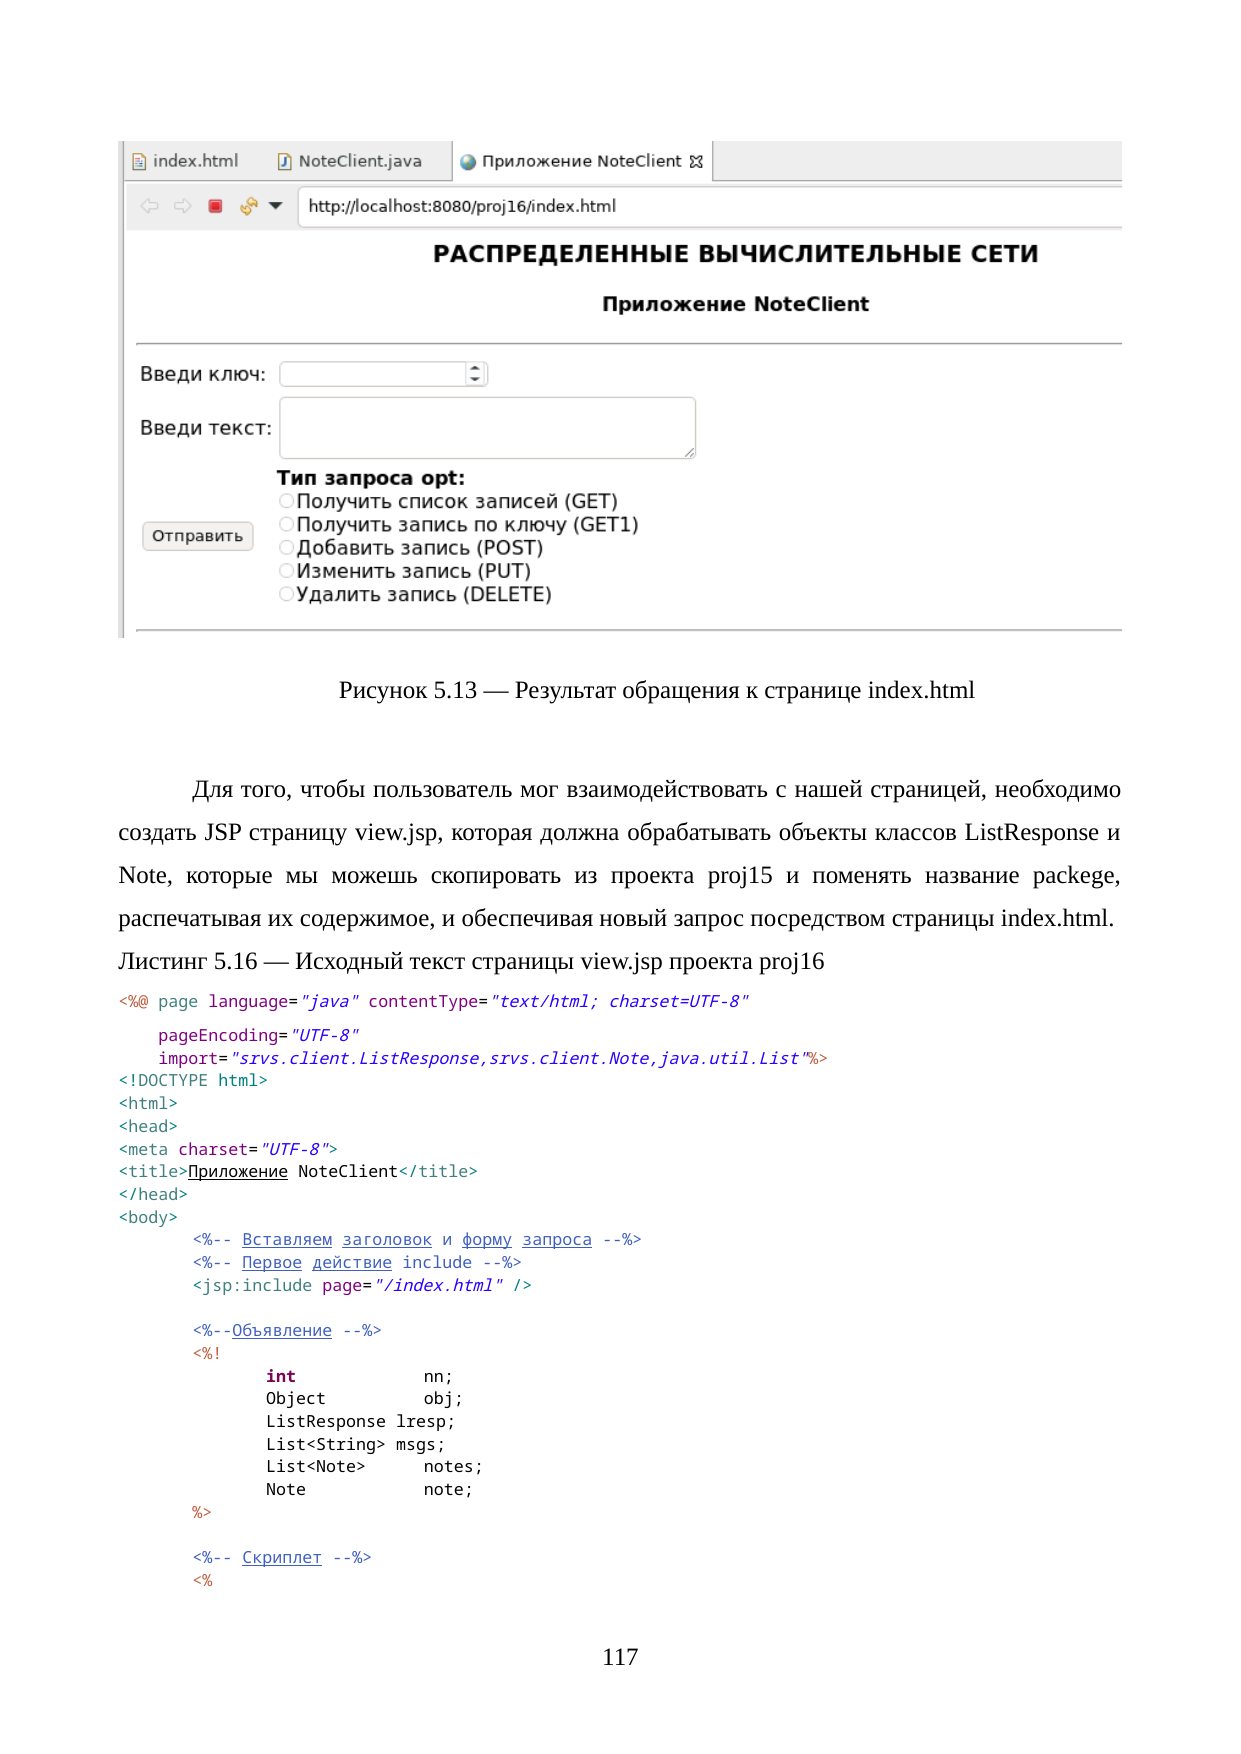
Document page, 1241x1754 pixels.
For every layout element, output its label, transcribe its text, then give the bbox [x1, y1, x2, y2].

text <meta charset="UTF-8"> [118, 1137, 1122, 1160]
text int nn; [118, 1364, 1122, 1387]
text <%--Объявление --%> [118, 1319, 1122, 1342]
text <%-- Первое действие include --%> [118, 1251, 1122, 1273]
text Листинг 5.16 — Исходный текст страницы view.jsp проекта proj16 [118, 946, 1122, 975]
text <html> [118, 1092, 1122, 1114]
text <%-- Скриплет --%> [118, 1546, 1122, 1569]
text </head> [118, 1183, 1122, 1205]
text import="srvs.client.ListResponse,srvs.client.Note,java.util.List"%> [118, 1046, 1122, 1069]
text <% [118, 1569, 1122, 1591]
text %> [118, 1501, 1122, 1523]
text <%@ page language="java" contentType="text/html; charset=UTF-8" [118, 989, 1122, 1012]
text <body> [118, 1205, 1122, 1228]
text Для того, чтобы пользователь мог взаимодействовать с нашей страницей, необходимо создать JSP страницу view.jsp, которая должна обрабатывать объекты классов ListResponse и Note, которые мы можешь скопировать из проекта proj15 и поменять название packege, распечатывая их содержимое, и обеспечивая новый запрос посредством страницы index.html. [118, 774, 1122, 932]
text Object obj; [118, 1387, 1122, 1410]
picture [118, 141, 1123, 638]
text <%! [118, 1342, 1122, 1364]
text Рисунок 5.13 — Результат обращения к странице index.html [118, 675, 1122, 704]
text <!DOCTYPE html> [118, 1069, 1122, 1092]
text List<Note> notes; [118, 1455, 1122, 1478]
text <head> [118, 1114, 1122, 1137]
text <jsp:include page="/index.html" /> [118, 1273, 1122, 1296]
text Note note; [118, 1478, 1122, 1501]
text ListResponse lresp; [118, 1410, 1122, 1432]
text <title>Приложение NoteClient</title> [118, 1160, 1122, 1183]
text List<String> msgs; [118, 1432, 1122, 1455]
text <%-- Вставляем заголовок и форму запроса --%> [118, 1228, 1122, 1251]
text pageEncoding="UTF-8" [118, 1024, 1122, 1046]
